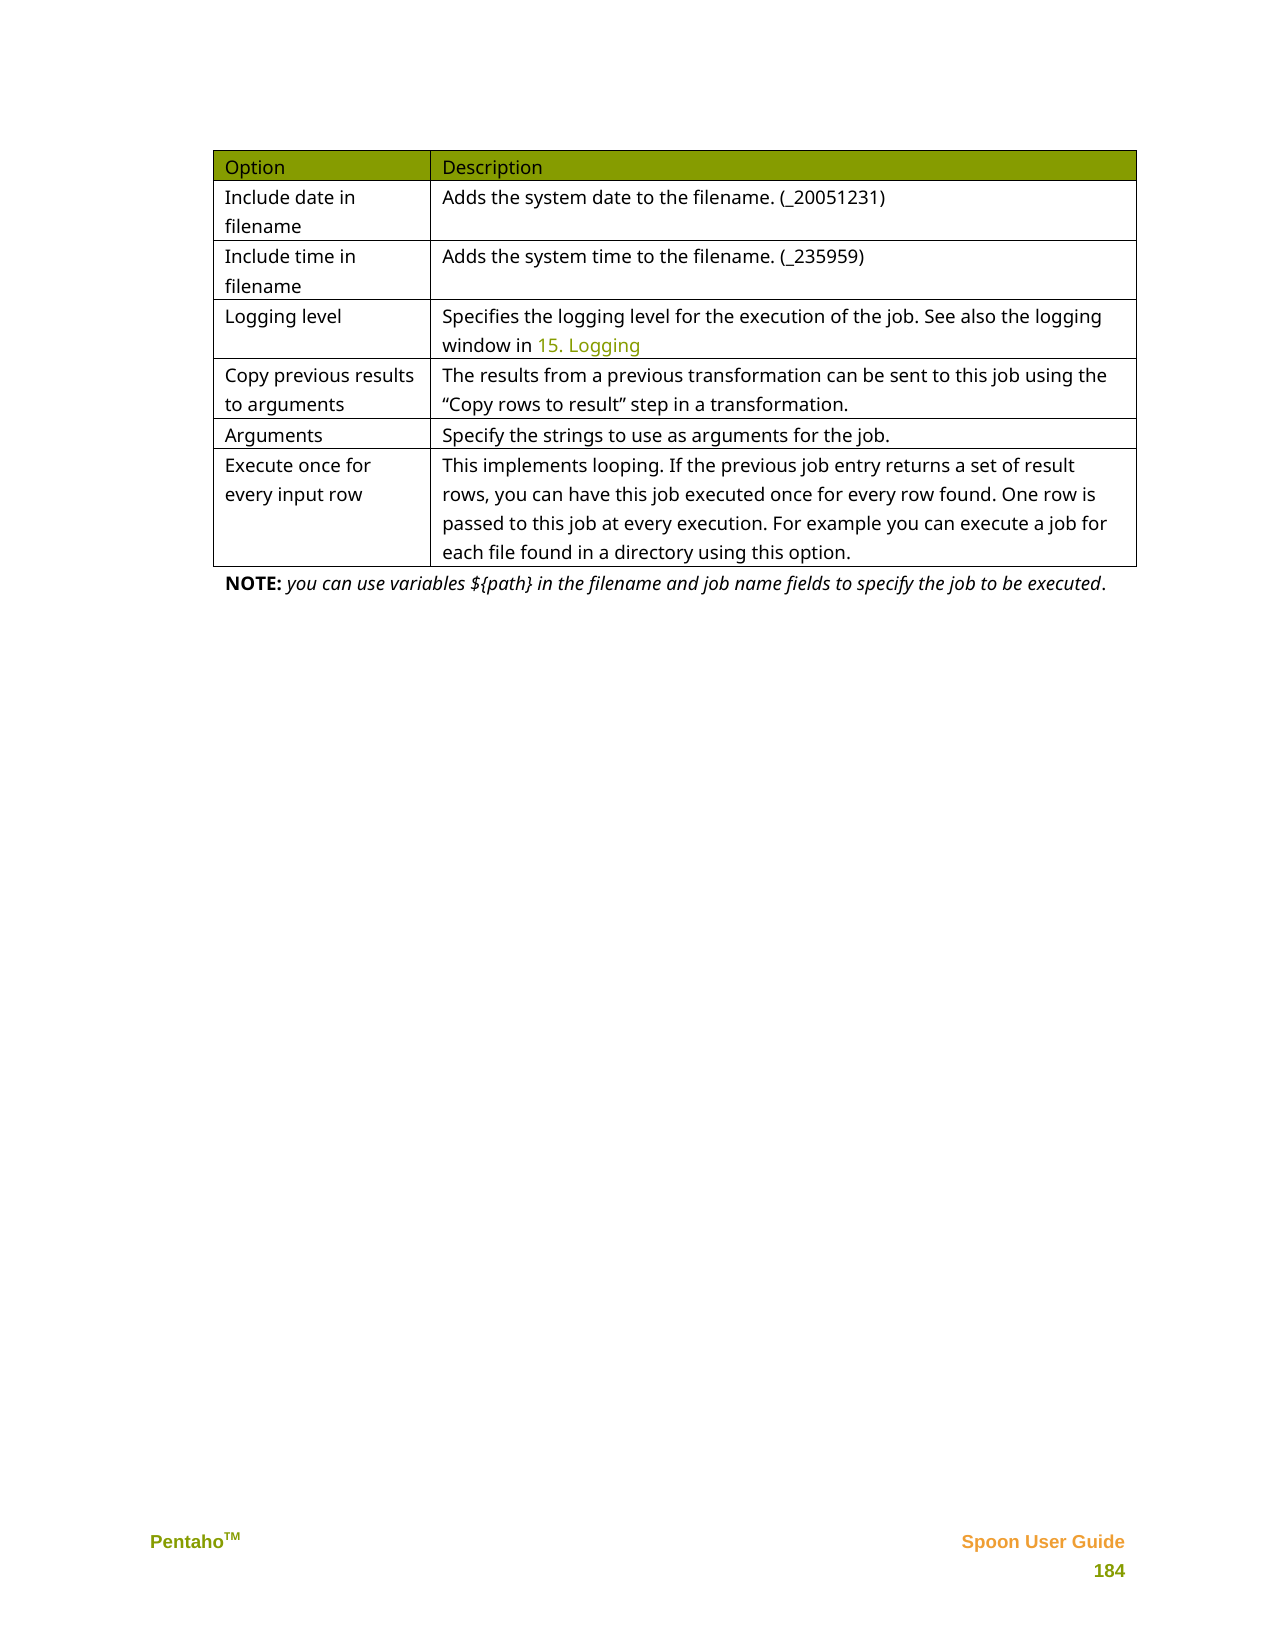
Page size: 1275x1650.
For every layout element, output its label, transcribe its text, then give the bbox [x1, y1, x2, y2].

table_cell Specifies the logging level for the execution of the job. See also the logging window in 15. Logging [431, 300, 1136, 358]
table_cell Include date in filename [214, 181, 430, 239]
table_cell Include time in filename [214, 241, 430, 299]
table_cell This implements looping. If the previous job entry returns a set of result rows, you can have this job executed once for every row found. One row is passed to this job at every execution. For example you can execute a job for each file found in a directory using this option. [431, 449, 1136, 566]
table_cell Arguments [214, 419, 430, 448]
table_cell Adds the system date to the filename. (_20051231) [431, 181, 1136, 239]
text NOTE: you can use variables ${path} in the filename and job name fields to specify the job to be executed. [225, 567, 1125, 596]
table_cell Specify the strings to use as arguments for the job. [431, 419, 1136, 448]
table_header Option [214, 151, 430, 180]
table_cell The results from a previous transformation can be sent to this job using the “Copy rows to result” step in a transformation. [431, 359, 1136, 418]
table_cell Execute once for every input row [214, 449, 430, 566]
table_cell Copy previous results to arguments [214, 359, 430, 418]
table_cell Logging level [214, 300, 430, 358]
table_cell Adds the system time to the filename. (_235959) [431, 241, 1136, 299]
table_header Description [431, 151, 1136, 180]
